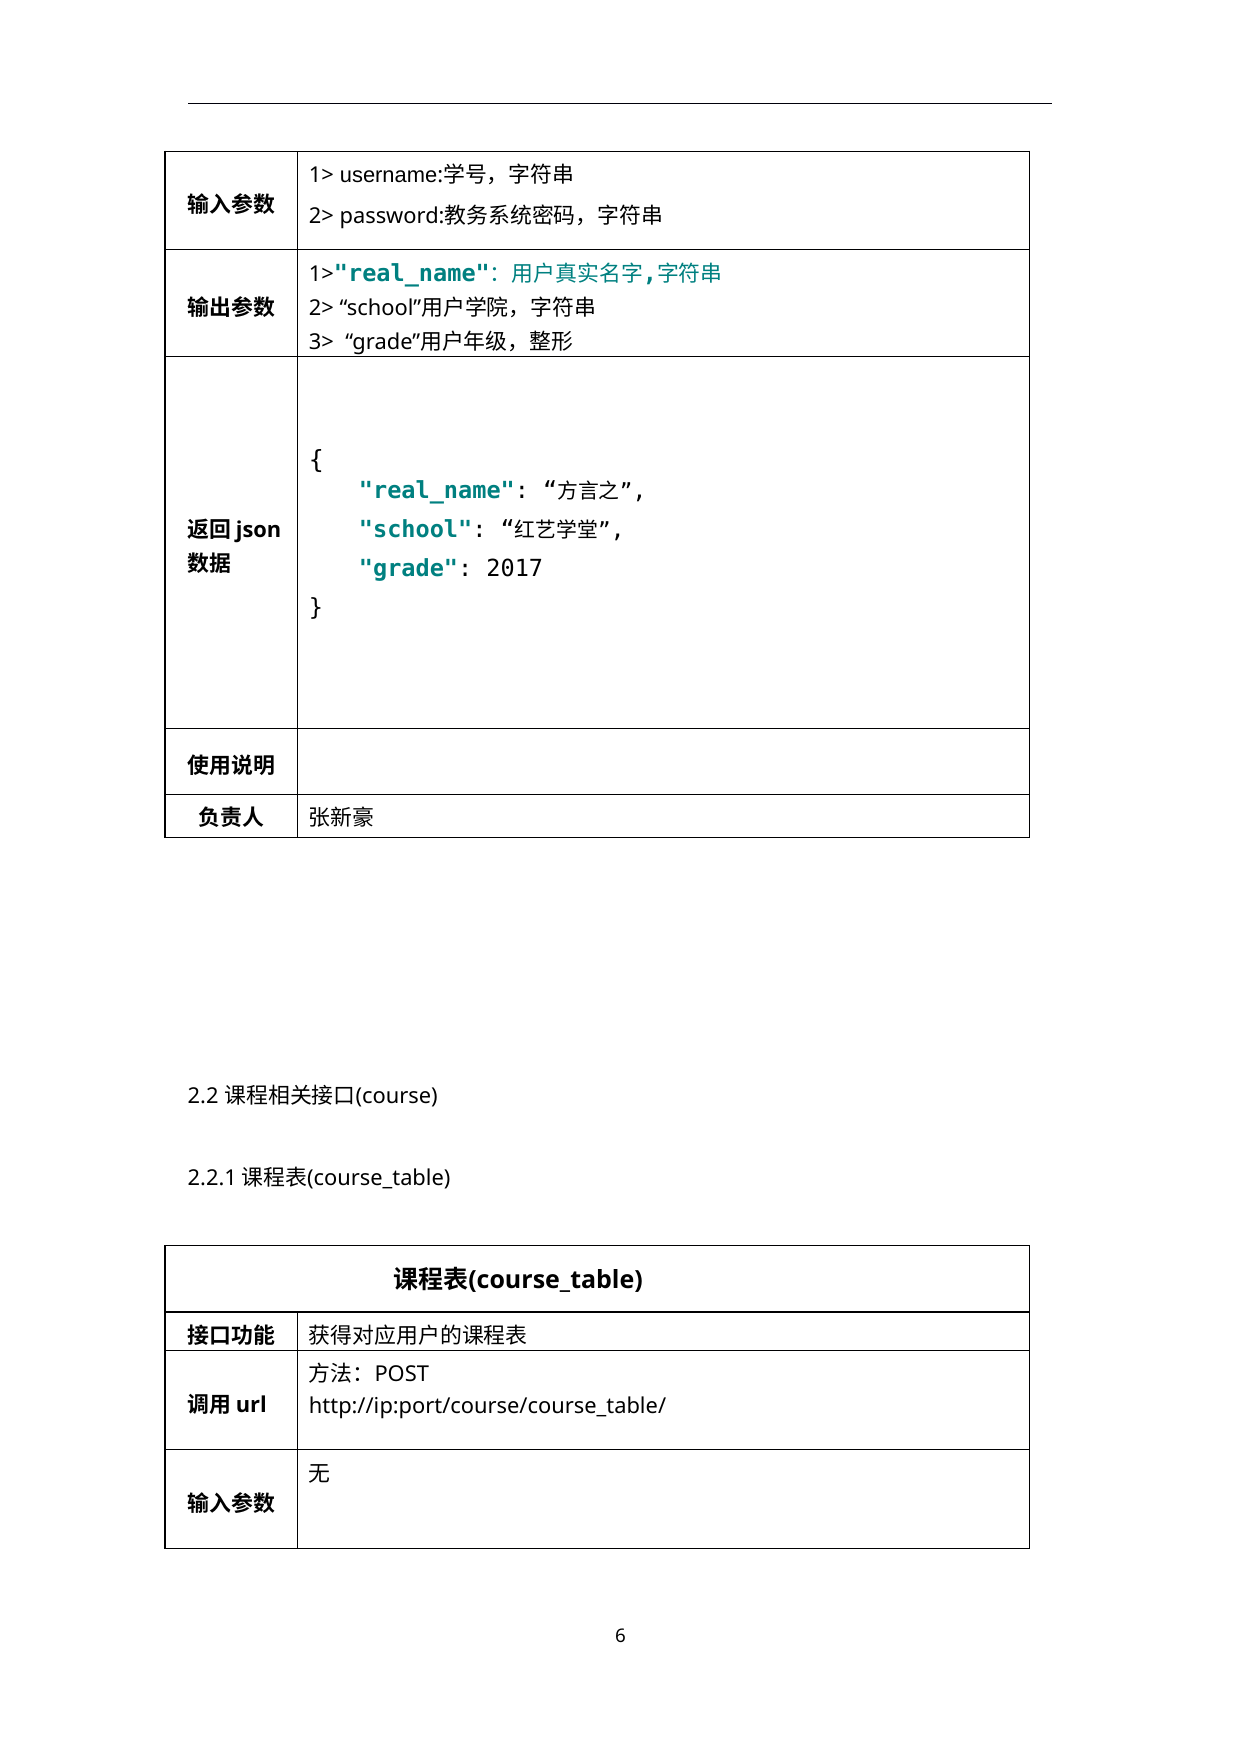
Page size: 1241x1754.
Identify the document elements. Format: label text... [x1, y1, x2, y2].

table_header 课程表(course_table) [298, 1246, 1029, 1311]
table_cell 1> username:学号，字符串 2> password:教务系统密码，字符串 [298, 152, 1029, 249]
table_cell 张新豪 [298, 795, 1029, 837]
table_header [166, 1246, 297, 1311]
table_cell 接口功能 [166, 1313, 297, 1349]
table_cell { "real_name": “方言之”, "school": “红艺学堂”, "grade": 2017 } [298, 357, 1029, 728]
table_cell 使用说明 [166, 729, 297, 794]
table_cell 调用url [166, 1351, 297, 1449]
table_cell 无 [298, 1450, 1029, 1548]
text 2.2.1课程表(course_table) [187, 1160, 1053, 1192]
table_cell 方法：POST http://ip:port/course/course_table/ [298, 1351, 1029, 1449]
text 2.2 课程相关接口(course) [187, 1078, 1053, 1110]
table_cell 输出参数 [166, 250, 297, 356]
table_cell 1>"real_name"：用户真实名字,字符串 2> “school”用户学院，字符串 3> “grade”用户年级，整形 [298, 250, 1029, 356]
table_cell 输入参数 [166, 1450, 297, 1548]
table_cell 负责人 [166, 795, 297, 837]
table_cell 返回json数据 [166, 357, 297, 728]
table_cell 获得对应用户的课程表 [298, 1313, 1029, 1349]
table_cell [298, 729, 1029, 794]
table_cell 输入参数 [166, 152, 297, 249]
